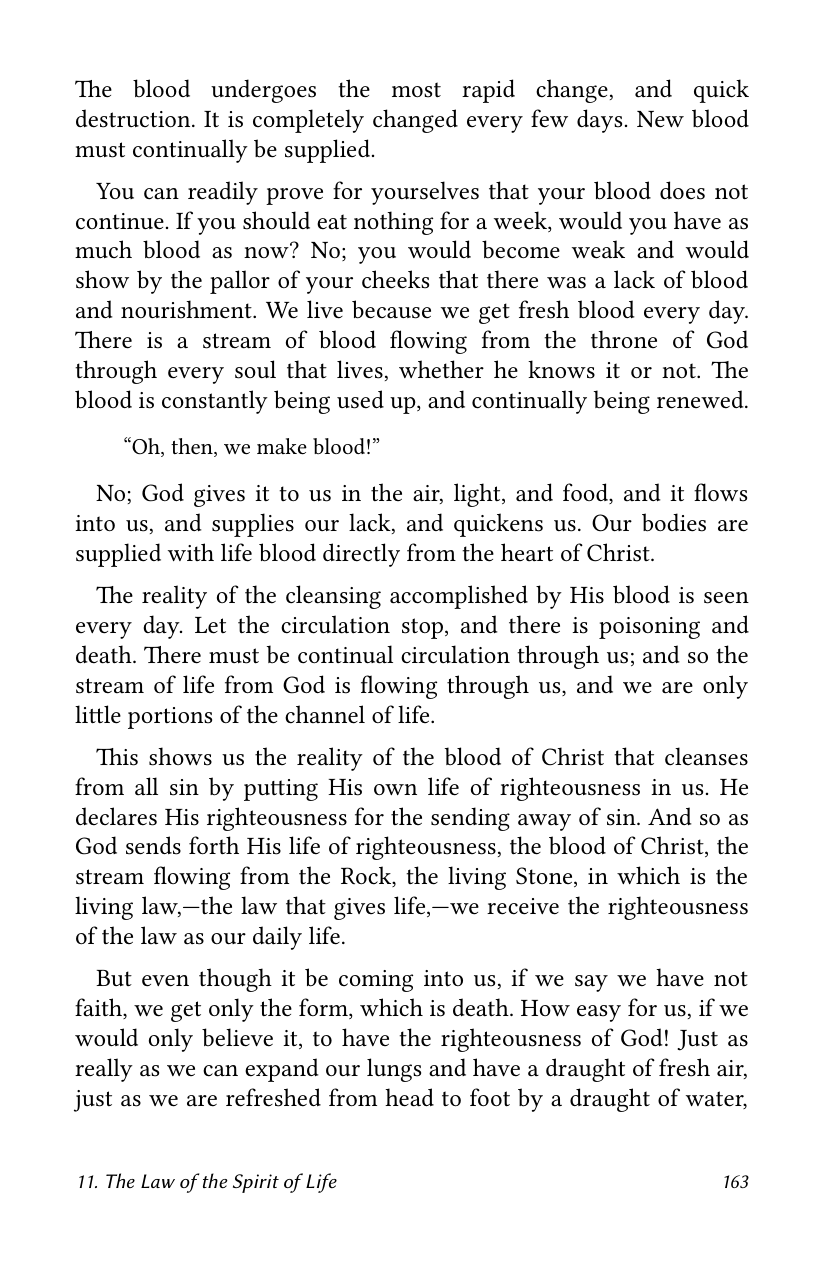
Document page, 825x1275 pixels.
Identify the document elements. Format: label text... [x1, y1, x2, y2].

text The reality of the cleansing accomplished by His blood is seen every day. Let the circulation stop, and there is poisoning and death. There must be continual circulation through us; and so the stream of life from God is flowing through us, and we are only little portions of the channel of life. [75, 581, 750, 729]
text But even though it be coming into us, if we say we have not faith, we get only the form, which is death. How easy for us, if we would only believe it, to have the righteousness of God! Just as really as we can expand our lungs and have a draught of fresh air, just as we are refreshed from head to foot by a draught of water, [75, 964, 750, 1112]
text The blood undergoes the most rapid change, and quick destruction. It is completely changed every few days. New blood must continually be supplied. [75, 75, 750, 163]
text This shows us the reality of the blood of Christ that cleanses from all sin by putting His own life of righteousness in us. He declares His righteousness for the sending away of sin. And so as God sends forth His life of righteousness, the blood of Christ, the stream flowing from the Rock, the living Stone, in which is the living law,—the law that gives life,—we receive the righteousness of the law as our daily life. [75, 743, 750, 951]
text You can readily prove for yourselves that your blood does not continue. If you should eat nothing for a week, would you have as much blood as now? No; you would become weak and would show by the pallor of your cheeks that there was a lack of blood and nourishment. We live because we get fresh blood every day. There is a stream of blood flowing from the throne of God through every soul that lives, whether he knows it or not. The blood is constantly being used up, and continually being renewed. [75, 177, 750, 414]
text “Oh, then, we make blood!” [105, 434, 720, 460]
text No; God gives it to us in the air, light, and food, and it flows into us, and supplies our lack, and quickens us. Our bodies are supplied with life blood directly from the heart of Christ. [75, 479, 750, 568]
